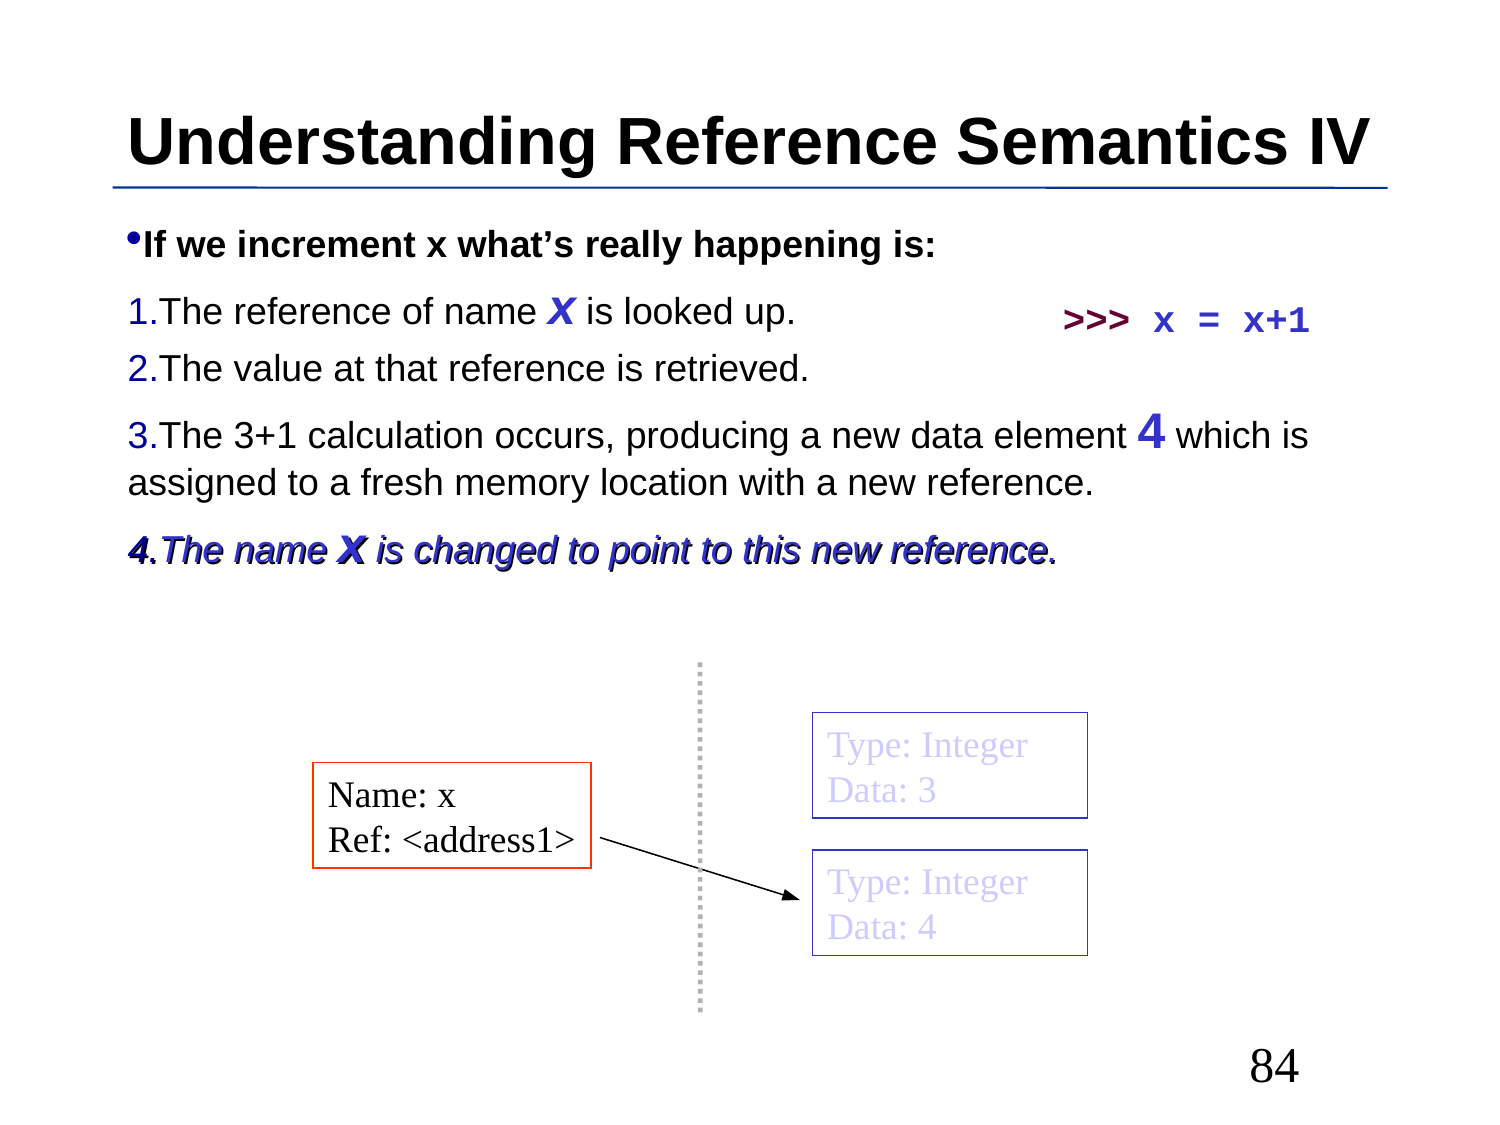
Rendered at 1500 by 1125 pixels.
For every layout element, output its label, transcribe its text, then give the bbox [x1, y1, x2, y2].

list If we increment x what’s really happening is: The reference of name x is looked up. The value at that reference is retrieved. The 3+1 calculation occurs, producing a new data element 4 which is assigned to a fresh memory location with a new reference. The name x is changed to point to this new reference. [112, 212, 1388, 635]
text_box [1074, 994, 1387, 1125]
text_box Type: Integer Data: 4 [812, 849, 1088, 956]
text_box Type: Integer Data: 3 [812, 712, 1088, 818]
text_box Name: x Ref: <address1> [313, 762, 591, 868]
text_box >>> x = x+1 [898, 287, 1361, 417]
title Understanding Reference Semantics IV [112, 89, 1411, 186]
